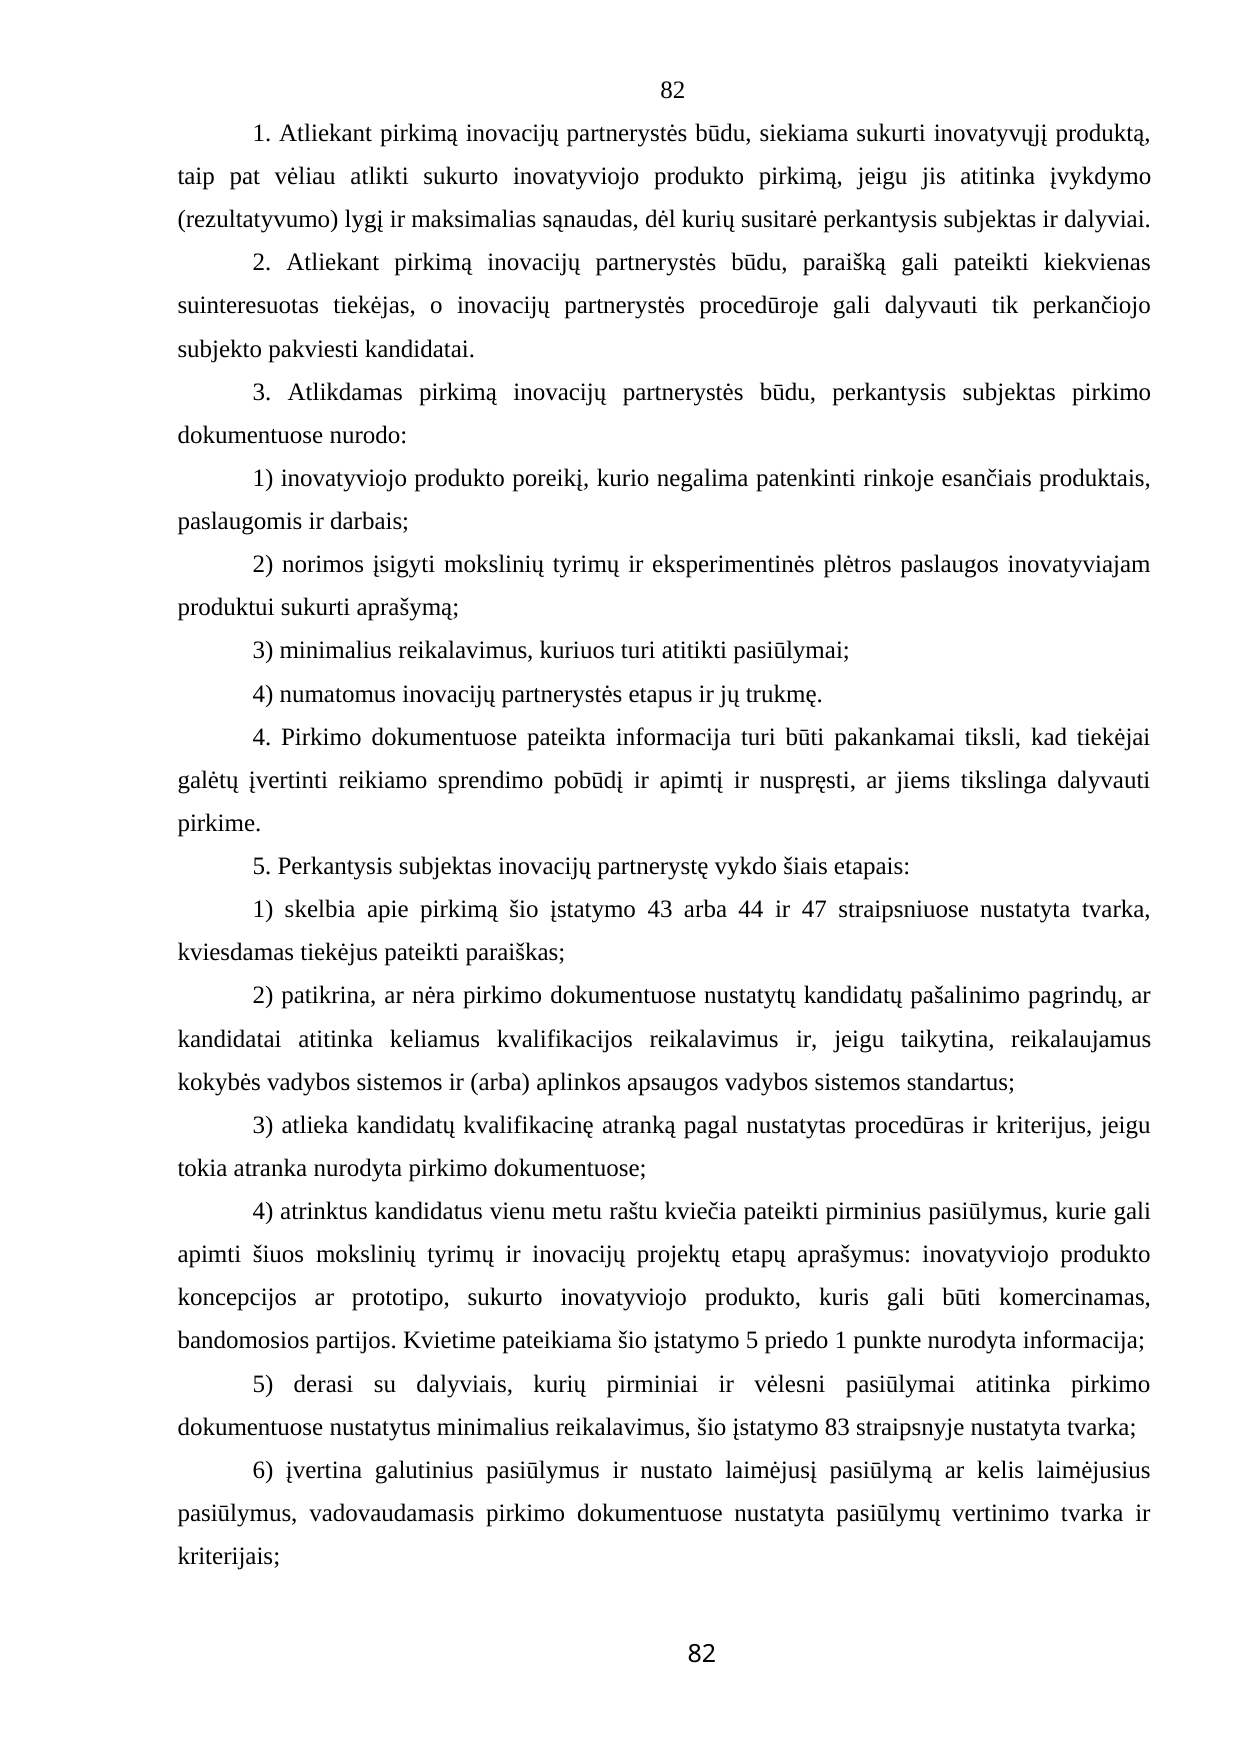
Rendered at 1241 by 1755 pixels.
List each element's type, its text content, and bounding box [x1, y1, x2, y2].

text 2) norimos įsigyti mokslinių tyrimų ir eksperimentinės plėtros paslaugos inovatyviajam produktui sukurti aprašymą; [177, 549, 1152, 621]
text 1) skelbia apie pirkimą šio įstatymo 43 arba 44 ir 47 straipsniuose nustatyta tvarka, kviesdamas tiekėjus pateikti paraiškas; [177, 894, 1152, 966]
text 3) minimalius reikalavimus, kuriuos turi atitikti pasiūlymai; [177, 636, 1152, 664]
text 4) atrinktus kandidatus vienu metu raštu kviečia pateikti pirminius pasiūlymus, kurie gali apimti šiuos mokslinių tyrimų ir inovacijų projektų etapų aprašymus: inovatyviojo produkto koncepcijos ar prototipo, sukurto inovatyviojo produkto, kuris gali būti komercinamas, bandomosios partijos. Kvietime pateikiama šio įstatymo 5 priedo 1 punkte nurodyta informacija; [177, 1196, 1152, 1354]
text 6) įvertina galutinius pasiūlymus ir nustato laimėjusį pasiūlymą ar kelis laimėjusius pasiūlymus, vadovaudamasis pirkimo dokumentuose nustatyta pasiūlymų vertinimo tvarka ir kriterijais; [177, 1455, 1152, 1570]
text 3. Atlikdamas pirkimą inovacijų partnerystės būdu, perkantysis subjektas pirkimo dokumentuose nurodo: [177, 377, 1152, 449]
text 4) numatomus inovacijų partnerystės etapus ir jų trukmę. [177, 679, 1152, 707]
text 5) derasi su dalyviais, kurių pirminiai ir vėlesni pasiūlymai atitinka pirkimo dokumentuose nustatytus minimalius reikalavimus, šio įstatymo 83 straipsnyje nustatyta tvarka; [177, 1369, 1152, 1441]
text 2) patikrina, ar nėra pirkimo dokumentuose nustatytų kandidatų pašalinimo pagrindų, ar kandidatai atitinka keliamus kvalifikacijos reikalavimus ir, jeigu taikytina, reikalaujamus kokybės vadybos sistemos ir (arba) aplinkos apsaugos vadybos sistemos standartus; [177, 981, 1152, 1096]
text 1) inovatyviojo produkto poreikį, kurio negalima patenkinti rinkoje esančiais produktais, paslaugomis ir darbais; [177, 463, 1152, 535]
text 3) atlieka kandidatų kvalifikacinę atranką pagal nustatytas procedūras ir kriterijus, jeigu tokia atranka nurodyta pirkimo dokumentuose; [177, 1110, 1152, 1182]
text 4. Pirkimo dokumentuose pateikta informacija turi būti pakankamai tiksli, kad tiekėjai galėtų įvertinti reikiamo sprendimo pobūdį ir apimtį ir nuspręsti, ar jiems tikslinga dalyvauti pirkime. [177, 722, 1152, 837]
text 1. Atliekant pirkimą inovacijų partnerystės būdu, siekiama sukurti inovatyvųjį produktą, taip pat vėliau atlikti sukurto inovatyviojo produkto pirkimą, jeigu jis atitinka įvykdymo (rezultatyvumo) lygį ir maksimalias sąnaudas, dėl kurių susitarė perkantysis subjektas ir dalyviai. [177, 118, 1152, 233]
text 5. Perkantysis subjektas inovacijų partnerystę vykdo šiais etapais: [177, 851, 1152, 880]
text 2. Atliekant pirkimą inovacijų partnerystės būdu, paraišką gali pateikti kiekvienas suinteresuotas tiekėjas, o inovacijų partnerystės procedūroje gali dalyvauti tik perkančiojo subjekto pakviesti kandidatai. [177, 247, 1152, 362]
